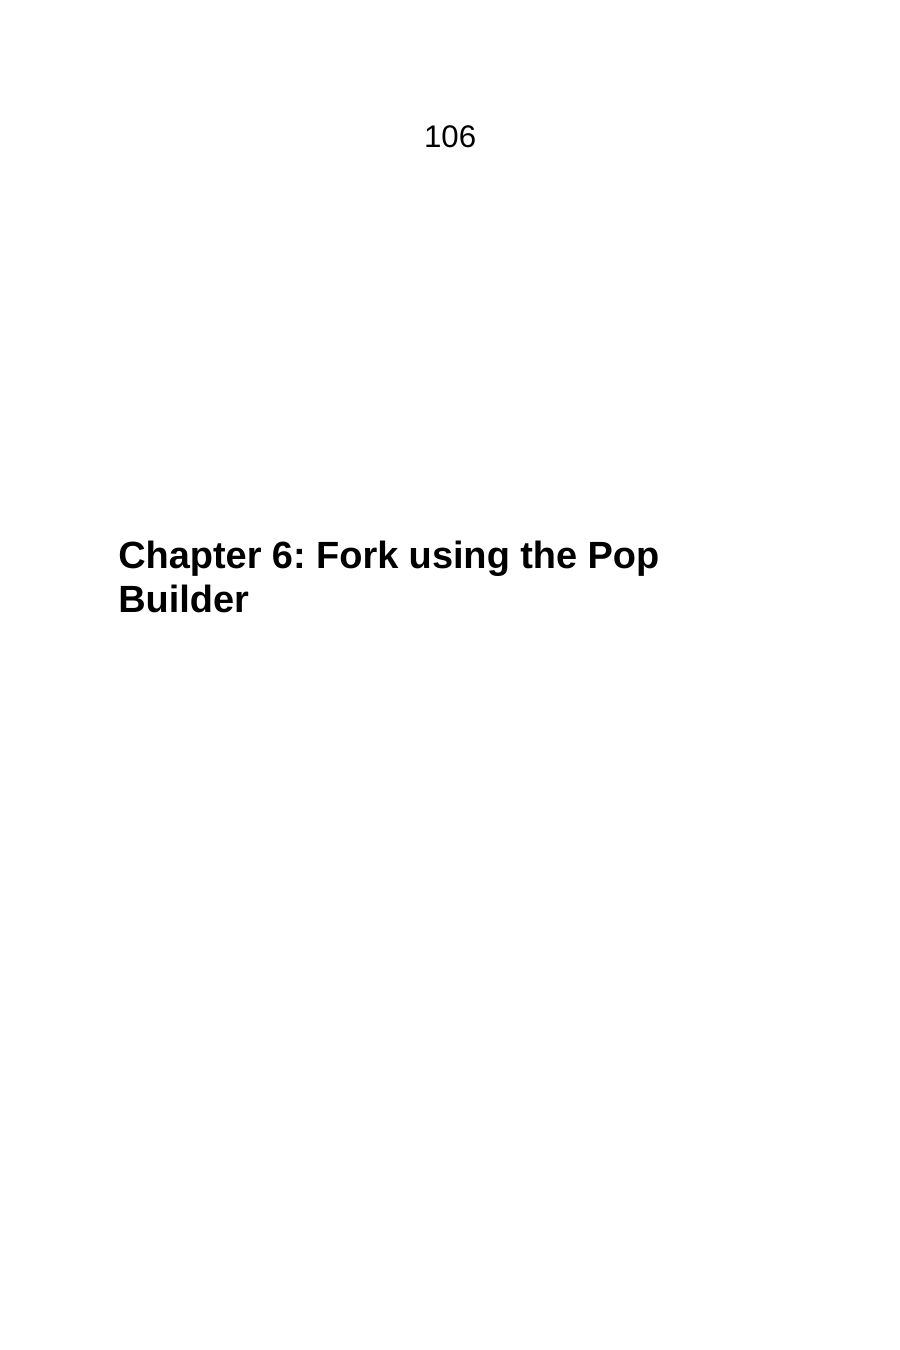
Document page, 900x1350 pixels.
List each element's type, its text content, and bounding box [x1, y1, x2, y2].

subtitle Chapter 6: Fork using the Pop Builder [118, 533, 782, 620]
